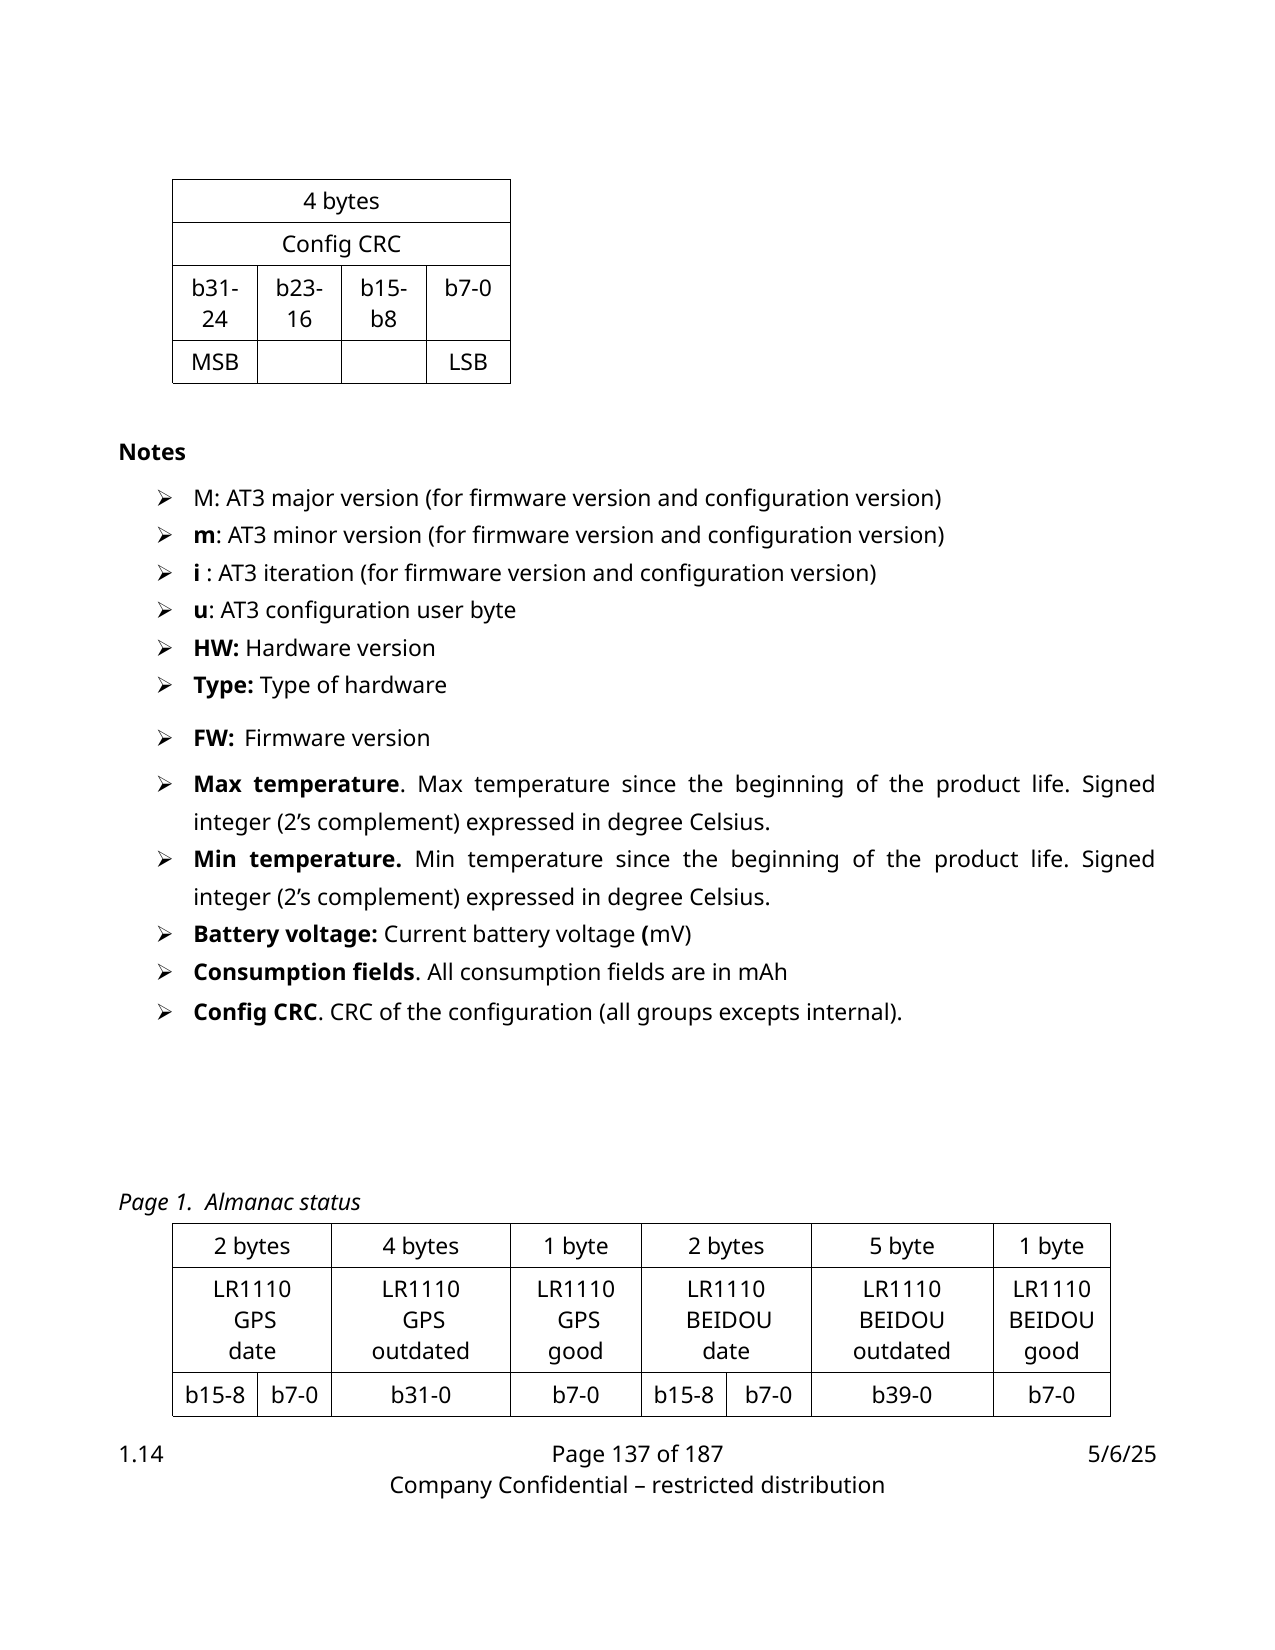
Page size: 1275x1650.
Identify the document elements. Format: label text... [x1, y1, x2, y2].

table_header 4 bytes [173, 180, 510, 222]
table_cell [258, 341, 341, 383]
table_cell b39-0 [812, 1373, 993, 1416]
table_cell Config CRC [173, 223, 510, 265]
list Battery voltage: Current battery voltage (mV) [156, 918, 1157, 949]
table_cell LR1110 BEIDOU good [994, 1268, 1110, 1372]
table_cell b7-0 [511, 1373, 641, 1416]
table_cell b15-8 [642, 1373, 726, 1416]
list FW: Firmware version [156, 707, 1157, 758]
table_cell b31-0 [332, 1373, 510, 1416]
table_header 1 byte [994, 1224, 1110, 1267]
table_cell MSB [173, 341, 257, 383]
list Config CRC. CRC of the configuration (all groups excepts internal). [156, 996, 1157, 1027]
table_header 2 bytes [173, 1224, 331, 1267]
text Notes [118, 436, 1157, 467]
table_cell [342, 341, 426, 383]
table_cell b15-8 [173, 1373, 257, 1416]
list m: AT3 minor version (for firmware version and configuration version) [156, 519, 1157, 550]
list Type: Type of hardware [156, 669, 1157, 700]
table_cell b7-0 [994, 1373, 1110, 1416]
table_header 4 bytes [332, 1224, 510, 1267]
list Max temperature. Max temperature since the beginning of the product life. Signed integer (2’s complement) expressed in degree Celsius. [156, 768, 1157, 837]
table_header 1 byte [511, 1224, 641, 1267]
table_cell b7-0 [727, 1373, 811, 1416]
list Min temperature. Min temperature since the beginning of the product life. Signed integer (2’s complement) expressed in degree Celsius. [156, 843, 1157, 912]
table_header 5 byte [812, 1224, 993, 1267]
list M: AT3 major version (for firmware version and configuration version) [156, 482, 1157, 513]
table_cell b7-0 [258, 1373, 331, 1416]
table_cell LR1110 GPS good [511, 1268, 641, 1372]
list u: AT3 configuration user byte [156, 594, 1157, 625]
table_cell b23-16 [258, 266, 341, 340]
list HW: Hardware version [156, 632, 1157, 663]
table_cell b15-b8 [342, 266, 426, 340]
table_cell LSB [427, 341, 510, 383]
list Consumption fields. All consumption fields are in mAh [156, 955, 1157, 987]
table_cell b7-0 [427, 266, 510, 340]
table_cell b31-24 [173, 266, 257, 340]
list i : AT3 iteration (for firmware version and configuration version) [156, 557, 1157, 588]
table_cell LR1110 BEIDOU outdated [812, 1268, 993, 1372]
table_cell LR1110 GPS date [173, 1268, 331, 1372]
text Page 1. Almanac status [118, 1186, 1157, 1217]
table_cell LR1110 GPS outdated [332, 1268, 510, 1372]
table_header 2 bytes [642, 1224, 811, 1267]
table_cell LR1110 BEIDOU date [642, 1268, 811, 1372]
